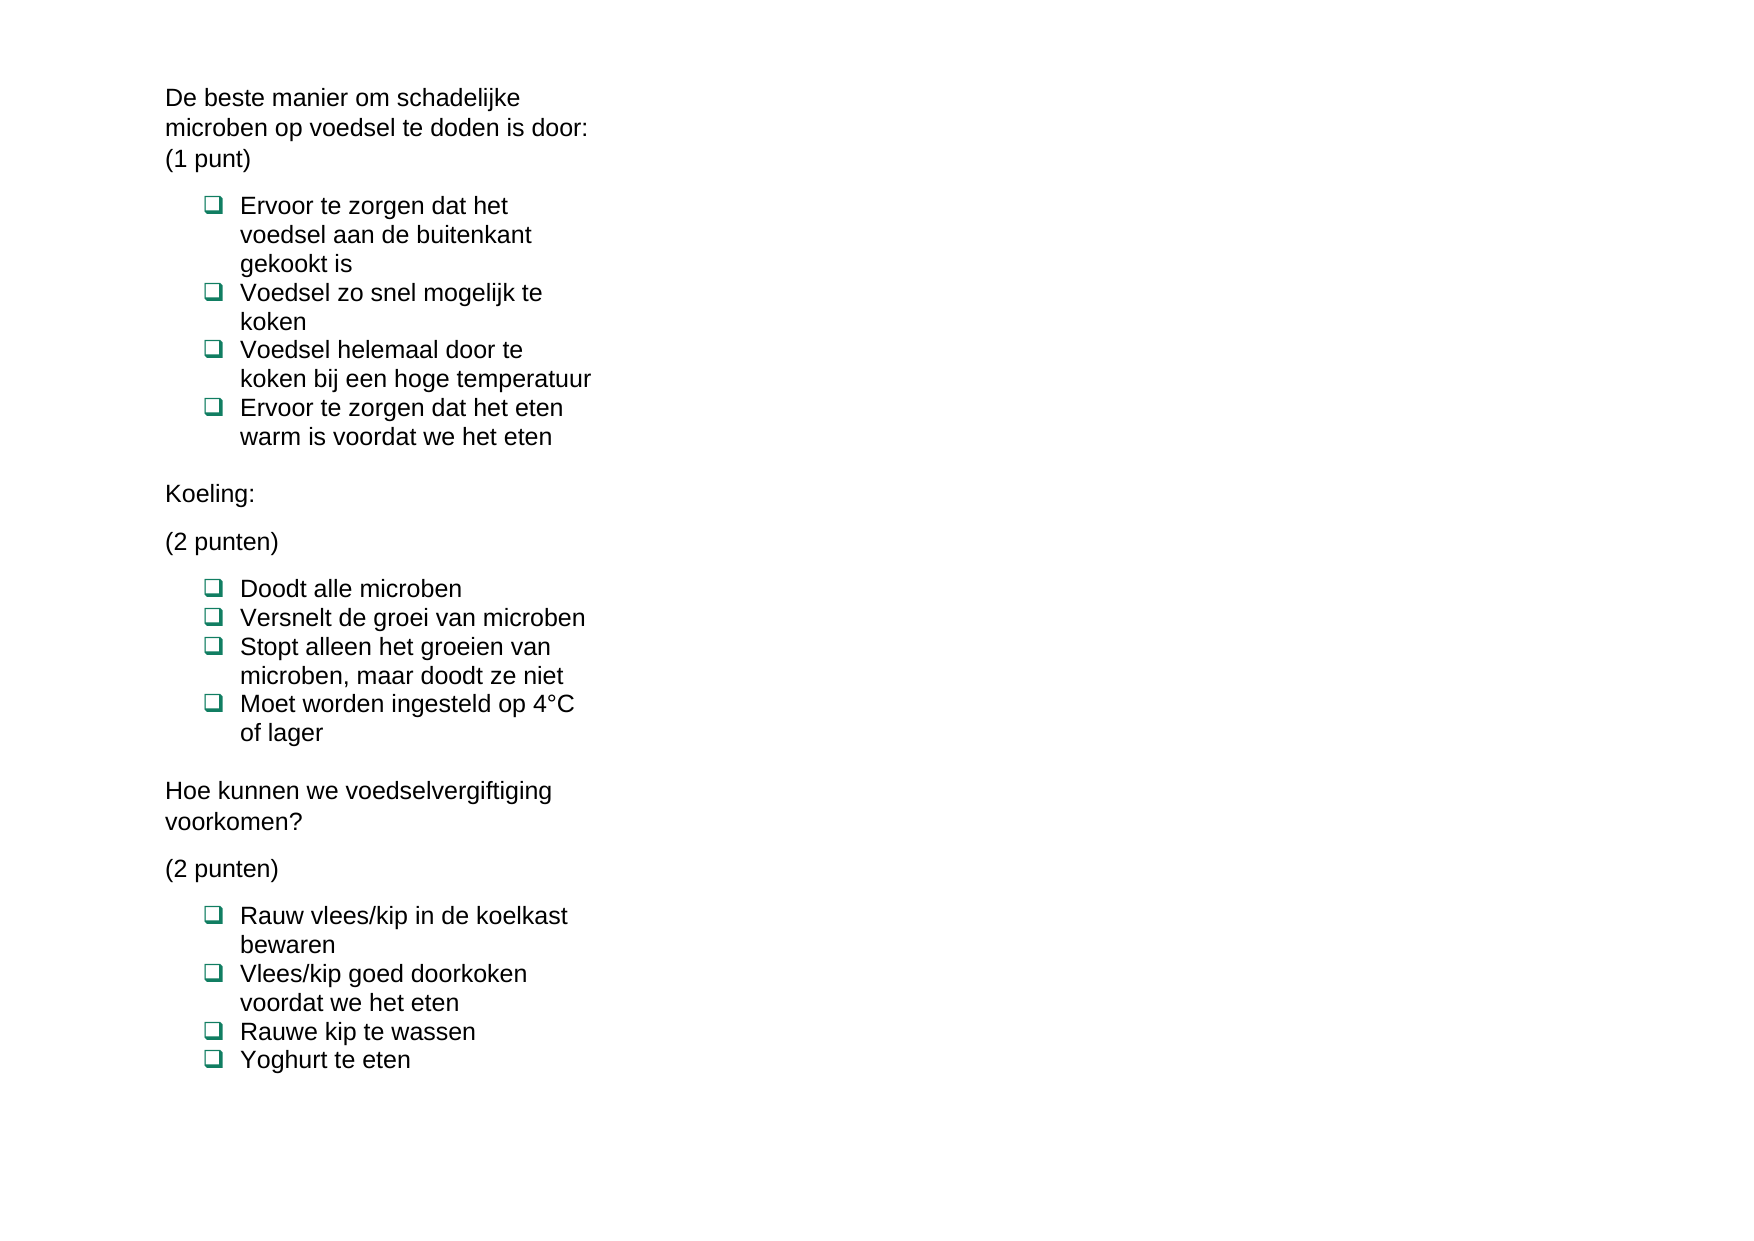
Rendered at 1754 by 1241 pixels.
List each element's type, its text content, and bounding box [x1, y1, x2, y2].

list Voedsel helemaal door te koken bij een hoge temperatuur [202, 335, 594, 393]
text De beste manier om schadelijke microben op voedsel te doden is door: (1 punt) [165, 82, 594, 173]
text Hoe kunnen we voedselvergiftiging voorkomen? [165, 776, 594, 835]
list Versnelt de groei van microben [202, 603, 594, 632]
text Koeling: [165, 479, 594, 508]
list Moet worden ingesteld op 4°C of lager [202, 689, 594, 776]
list Yoghurt te eten [202, 1045, 594, 1074]
list Rauwe kip te wassen [202, 1016, 594, 1045]
list Ervoor te zorgen dat het voedsel aan de buitenkant gekookt is [202, 191, 594, 278]
list Vlees/kip goed doorkoken voordat we het eten [202, 959, 594, 1016]
list Doodt alle microben [202, 574, 594, 603]
list Stopt alleen het groeien van microben, maar doodt ze niet [202, 632, 594, 689]
list Rauw vlees/kip in de koelkast bewaren [202, 901, 594, 959]
list Ervoor te zorgen dat het eten warm is voordat we het eten [202, 393, 594, 479]
text (2 punten) [165, 527, 594, 555]
list Voedsel zo snel mogelijk te koken [202, 278, 594, 335]
text (2 punten) [165, 854, 594, 883]
